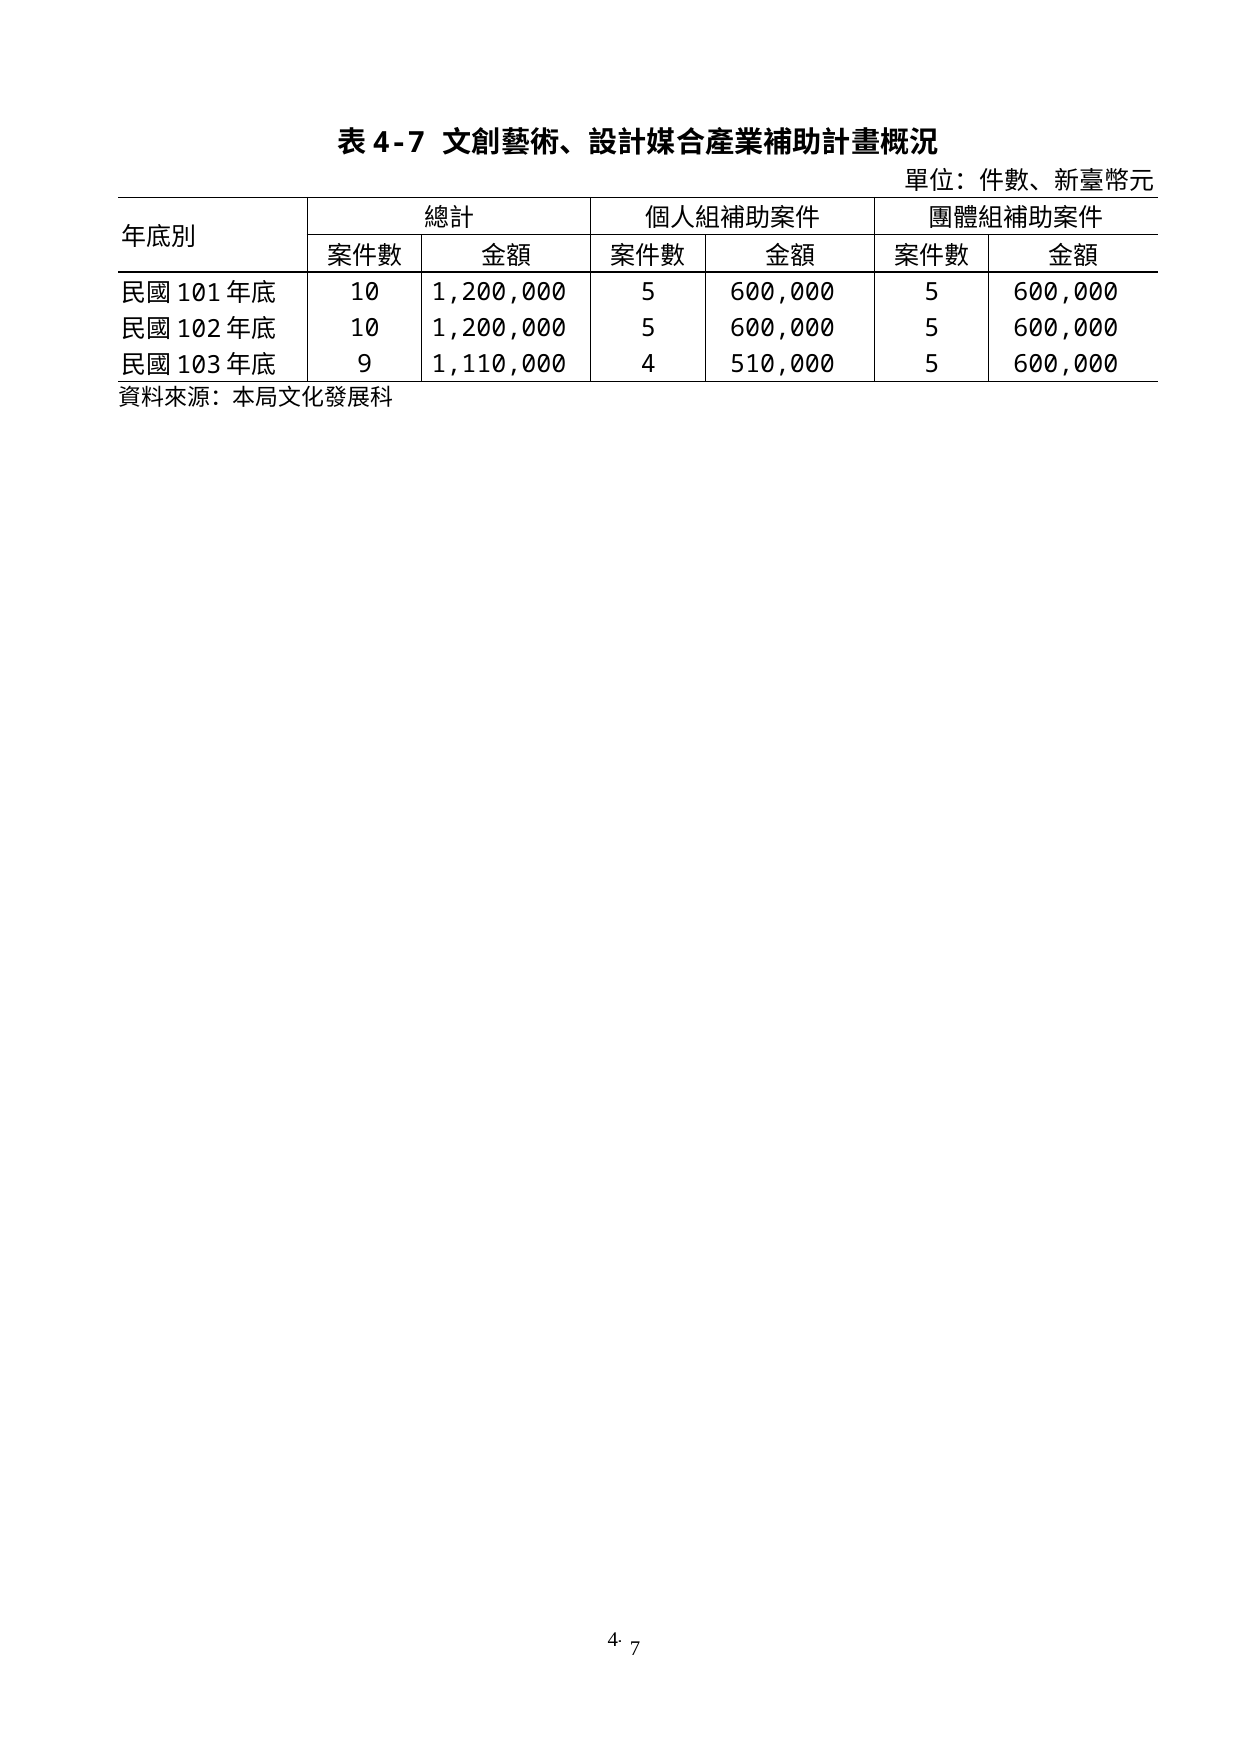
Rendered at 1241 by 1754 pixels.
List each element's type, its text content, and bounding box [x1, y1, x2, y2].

table_cell 9 [308, 345, 421, 381]
table_cell 案件數 [308, 235, 421, 271]
table_cell 10 [308, 273, 421, 309]
table_cell 民國102年底 [118, 309, 307, 345]
table_cell 1,110,000 [422, 345, 590, 381]
table_cell 金額 [422, 235, 590, 271]
table_cell 民國103年底 [118, 345, 307, 381]
text 資料來源：本局文化發展科 [118, 382, 1152, 411]
table_cell 5 [875, 273, 988, 309]
table_cell 民國101年底 [118, 273, 307, 309]
table_cell 600,000 [989, 273, 1157, 309]
table_cell 600,000 [989, 345, 1157, 381]
table_cell 600,000 [706, 273, 874, 309]
table_cell 600,000 [989, 309, 1157, 345]
table_cell 10 [308, 309, 421, 345]
table_cell 5 [875, 309, 988, 345]
table_cell 團體組補助案件 [875, 198, 1157, 234]
table_header 表4-7 文創藝術、設計媒合產業補助計畫概況 [118, 118, 1157, 161]
table_cell 案件數 [875, 235, 988, 271]
table_cell 總計 [308, 198, 590, 234]
table_cell 案件數 [591, 235, 705, 271]
table_cell 1,200,000 [422, 273, 590, 309]
table_cell 個人組補助案件 [591, 198, 874, 234]
table_cell 金額 [989, 235, 1157, 271]
table_cell 年底別 [118, 198, 307, 271]
table_cell 金額 [706, 235, 874, 271]
table_cell 5 [591, 273, 705, 309]
table_cell 600,000 [706, 309, 874, 345]
table_cell 1,200,000 [422, 309, 590, 345]
table_cell 單位：件數、新臺幣元 [118, 161, 1157, 197]
table_cell 5 [875, 345, 988, 381]
table_cell 4 [591, 345, 705, 381]
table_cell 5 [591, 309, 705, 345]
table_cell 510,000 [706, 345, 874, 381]
